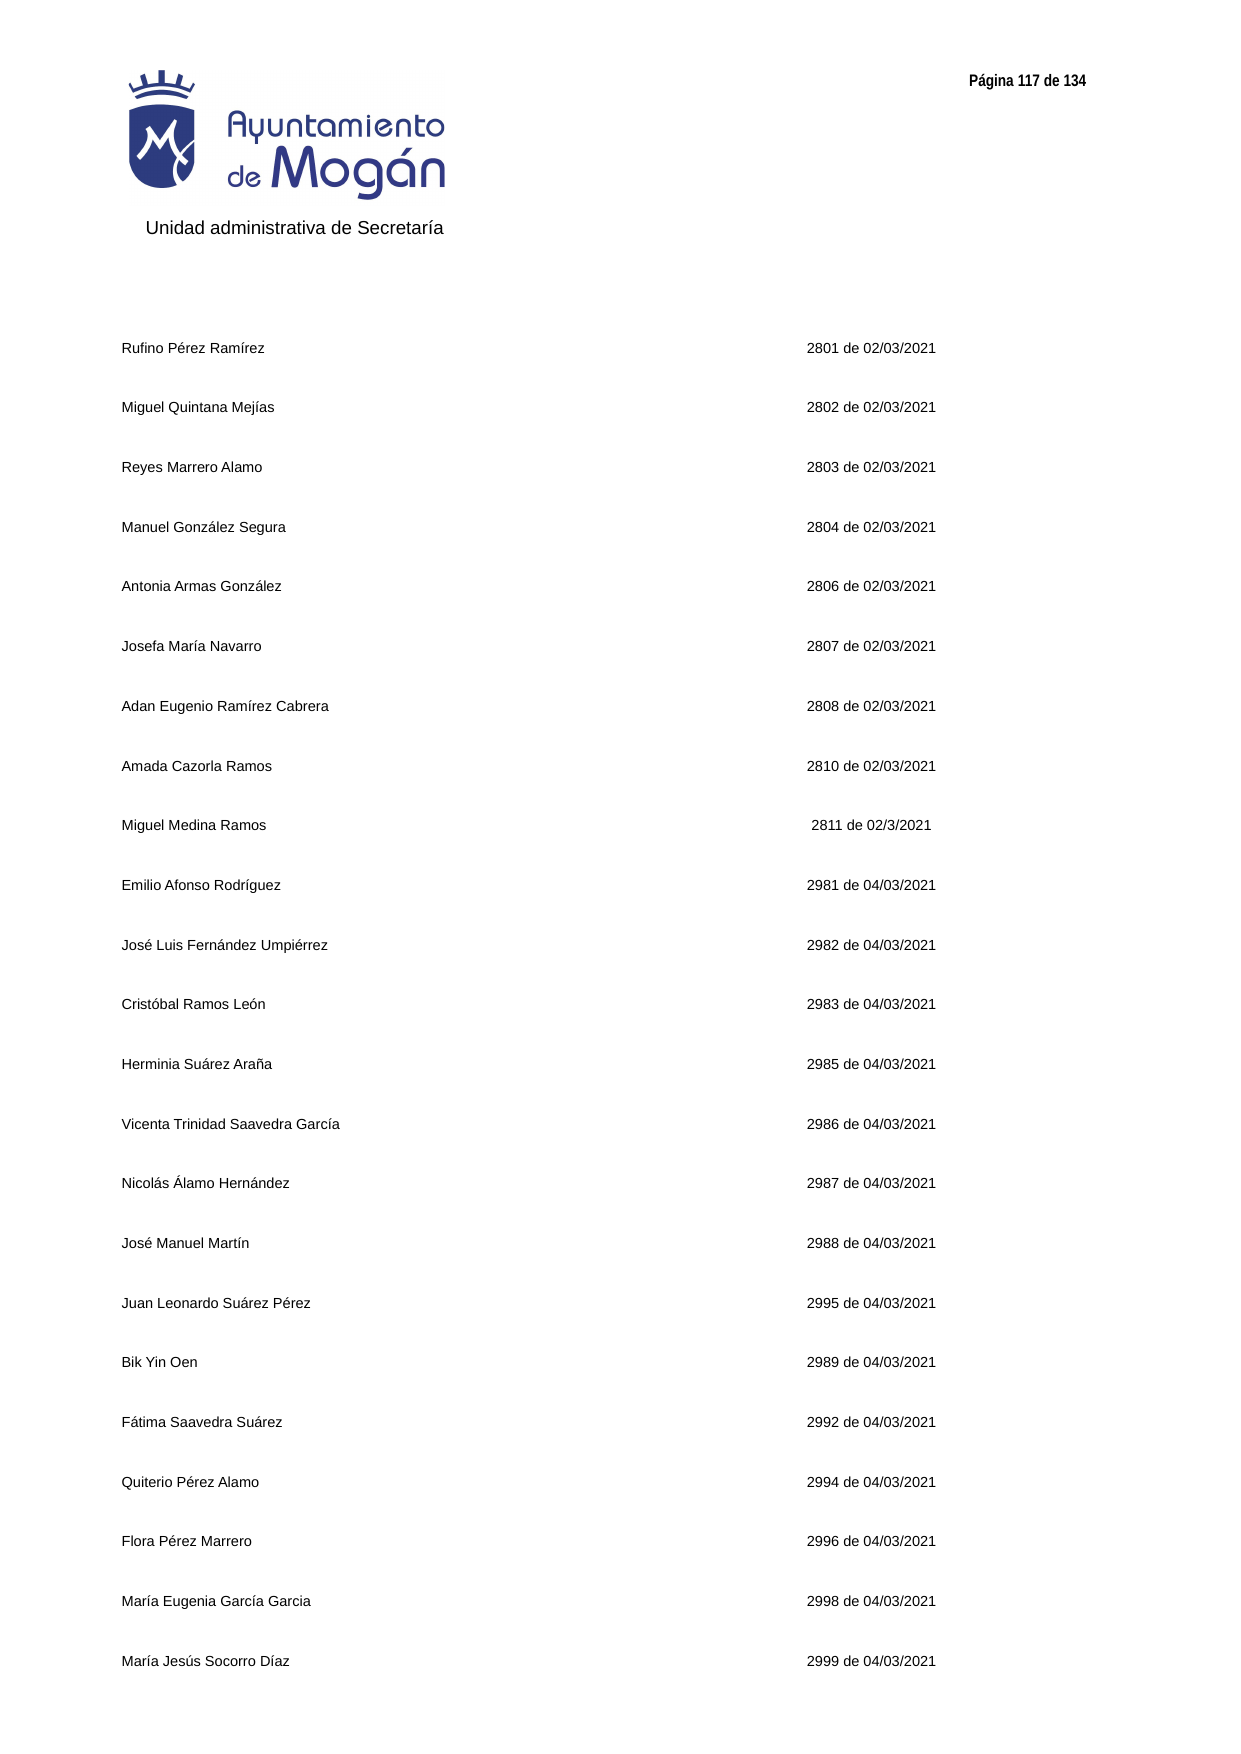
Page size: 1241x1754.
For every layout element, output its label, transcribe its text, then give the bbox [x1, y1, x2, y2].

table_cell 2807 de 02/03/2021 [722, 629, 1026, 689]
table_cell José Manuel Martín [118, 1226, 722, 1286]
table_cell María Jesús Socorro Díaz [118, 1644, 722, 1674]
table_cell 2981 de 04/03/2021 [722, 868, 1026, 927]
table_cell 2983 de 04/03/2021 [722, 987, 1026, 1047]
picture [128, 70, 445, 206]
table_cell 2987 de 04/03/2021 [722, 1166, 1026, 1226]
table_cell 2808 de 02/03/2021 [722, 689, 1026, 748]
table_cell 2982 de 04/03/2021 [722, 928, 1026, 987]
table_cell José Luis Fernández Umpiérrez [118, 928, 722, 987]
table_cell 2811 de 02/3/2021 [722, 808, 1026, 868]
table_cell Juan Leonardo Suárez Pérez [118, 1286, 722, 1345]
table_cell Emilio Afonso Rodríguez [118, 868, 722, 927]
table_cell Herminia Suárez Araña [118, 1047, 722, 1106]
table_cell 2801 de 02/03/2021 [722, 331, 1026, 390]
table_cell 2995 de 04/03/2021 [722, 1286, 1026, 1345]
table_cell Flora Pérez Marrero [118, 1524, 722, 1584]
table_cell Quiterio Pérez Alamo [118, 1465, 722, 1524]
table_cell Vicenta Trinidad Saavedra García [118, 1106, 722, 1166]
table_cell 2989 de 04/03/2021 [722, 1345, 1026, 1405]
table_cell Fátima Saavedra Suárez [118, 1405, 722, 1464]
table_cell 2988 de 04/03/2021 [722, 1226, 1026, 1286]
table_cell Adan Eugenio Ramírez Cabrera [118, 689, 722, 748]
table_cell 2986 de 04/03/2021 [722, 1106, 1026, 1166]
table_cell 2804 de 02/03/2021 [722, 510, 1026, 569]
table_cell Amada Cazorla Ramos [118, 748, 722, 808]
table_cell Miguel Medina Ramos [118, 808, 722, 868]
table_cell 2994 de 04/03/2021 [722, 1465, 1026, 1524]
table_cell 2998 de 04/03/2021 [722, 1584, 1026, 1644]
table_cell 2803 de 02/03/2021 [722, 450, 1026, 509]
table_cell Josefa María Navarro [118, 629, 722, 689]
table_cell 2992 de 04/03/2021 [722, 1405, 1026, 1464]
table_cell María Eugenia García Garcia [118, 1584, 722, 1644]
table_cell Antonia Armas González [118, 569, 722, 629]
table_cell Nicolás Álamo Hernández [118, 1166, 722, 1226]
table_cell 2999 de 04/03/2021 [722, 1644, 1026, 1674]
table_cell 2996 de 04/03/2021 [722, 1524, 1026, 1584]
table_cell Miguel Quintana Mejías [118, 390, 722, 450]
table_cell Rufino Pérez Ramírez [118, 331, 722, 390]
table_cell 2802 de 02/03/2021 [722, 390, 1026, 450]
table_cell Reyes Marrero Alamo [118, 450, 722, 509]
table_cell Manuel González Segura [118, 510, 722, 569]
table_cell 2810 de 02/03/2021 [722, 748, 1026, 808]
table_cell 2985 de 04/03/2021 [722, 1047, 1026, 1106]
table_cell 2806 de 02/03/2021 [722, 569, 1026, 629]
table_cell Bik Yin Oen [118, 1345, 722, 1405]
table_cell Cristóbal Ramos León [118, 987, 722, 1047]
